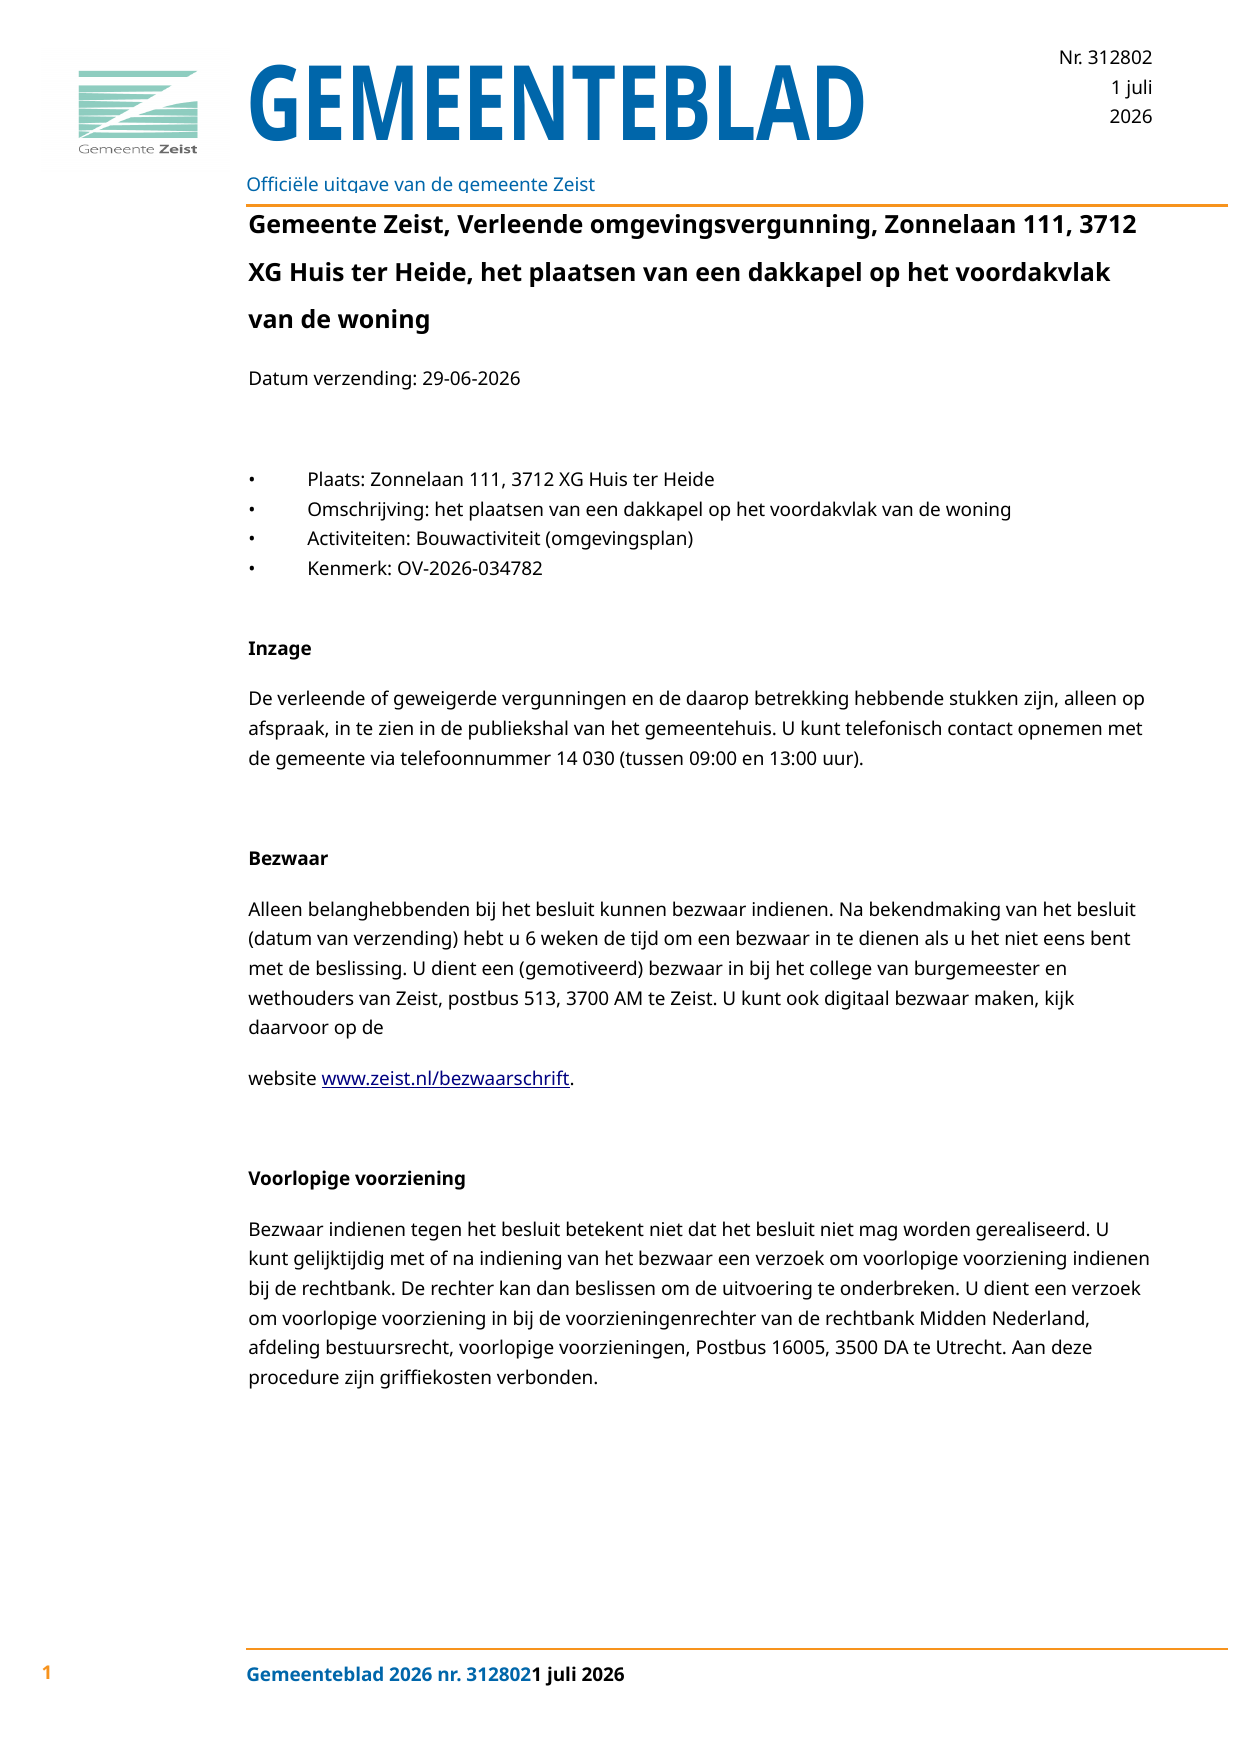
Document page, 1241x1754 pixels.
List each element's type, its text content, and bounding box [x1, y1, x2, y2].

text Alleen belanghebbenden bij het besluit kunnen bezwaar indienen. Na bekendmaking van het besluit (datum van verzending) hebt u 6 weken de tijd om een bezwaar in te dienen als u het niet eens bent met de beslissing. U dient een (gemotiveerd) bezwaar in bij het college van burgemeester en wethouders van Zeist, postbus 513, 3700 AM te Zeist. U kunt ook digitaal bezwaar maken, kijk daarvoor op de [248, 896, 1152, 1040]
text Bezwaar [248, 846, 1152, 871]
text Gemeente Zeist, Verleende omgevingsvergunning, Zonnelaan 111, 3712 XG Huis ter Heide, het plaatsen van een dakkapel op het voordakvlak van de woning [248, 207, 1152, 336]
text website www.zeist.nl/bezwaarschrift. [248, 1065, 1152, 1090]
list Plaats: Zonnelaan 111, 3712 XG Huis ter Heide [248, 466, 1152, 492]
text Datum verzending: 29-06-2026 [248, 366, 1152, 391]
list Activiteiten: Bouwactiviteit (omgevingsplan) [248, 526, 1152, 551]
list Kenmerk: OV-2026-034782 [248, 555, 1152, 581]
text Inzage [248, 635, 1152, 661]
text Bezwaar indienen tegen het besluit betekent niet dat het besluit niet mag worden gerealiseerd. U kunt gelijktijdig met of na indiening van het bezwaar een verzoek om voorlopige voorziening indienen bij de rechtbank. De rechter kan dan beslissen om de uitvoering te onderbreken. U dient een verzoek om voorlopige voorziening in bij de voorzieningenrechter van de rechtbank Midden Nederland, afdeling bestuursrecht, voorlopige voorzieningen, Postbus 16005, 3500 DA te Utrecht. Aan deze procedure zijn griffiekosten verbonden. [248, 1216, 1152, 1389]
text De verleende of geweigerde vergunningen en de daarop betrekking hebbende stukken zijn, alleen op afspraak, in te zien in de publiekshal van het gemeentehuis. U kunt telefonisch contact opnemen met de gemeente via telefoonnummer 14 030 (tussen 09:00 en 13:00 uur). [248, 686, 1152, 770]
picture [41, 47, 231, 172]
text Voorlopige voorziening [248, 1166, 1152, 1191]
list Omschrijving: het plaatsen van een dakkapel op het voordakvlak van de woning [248, 496, 1152, 522]
